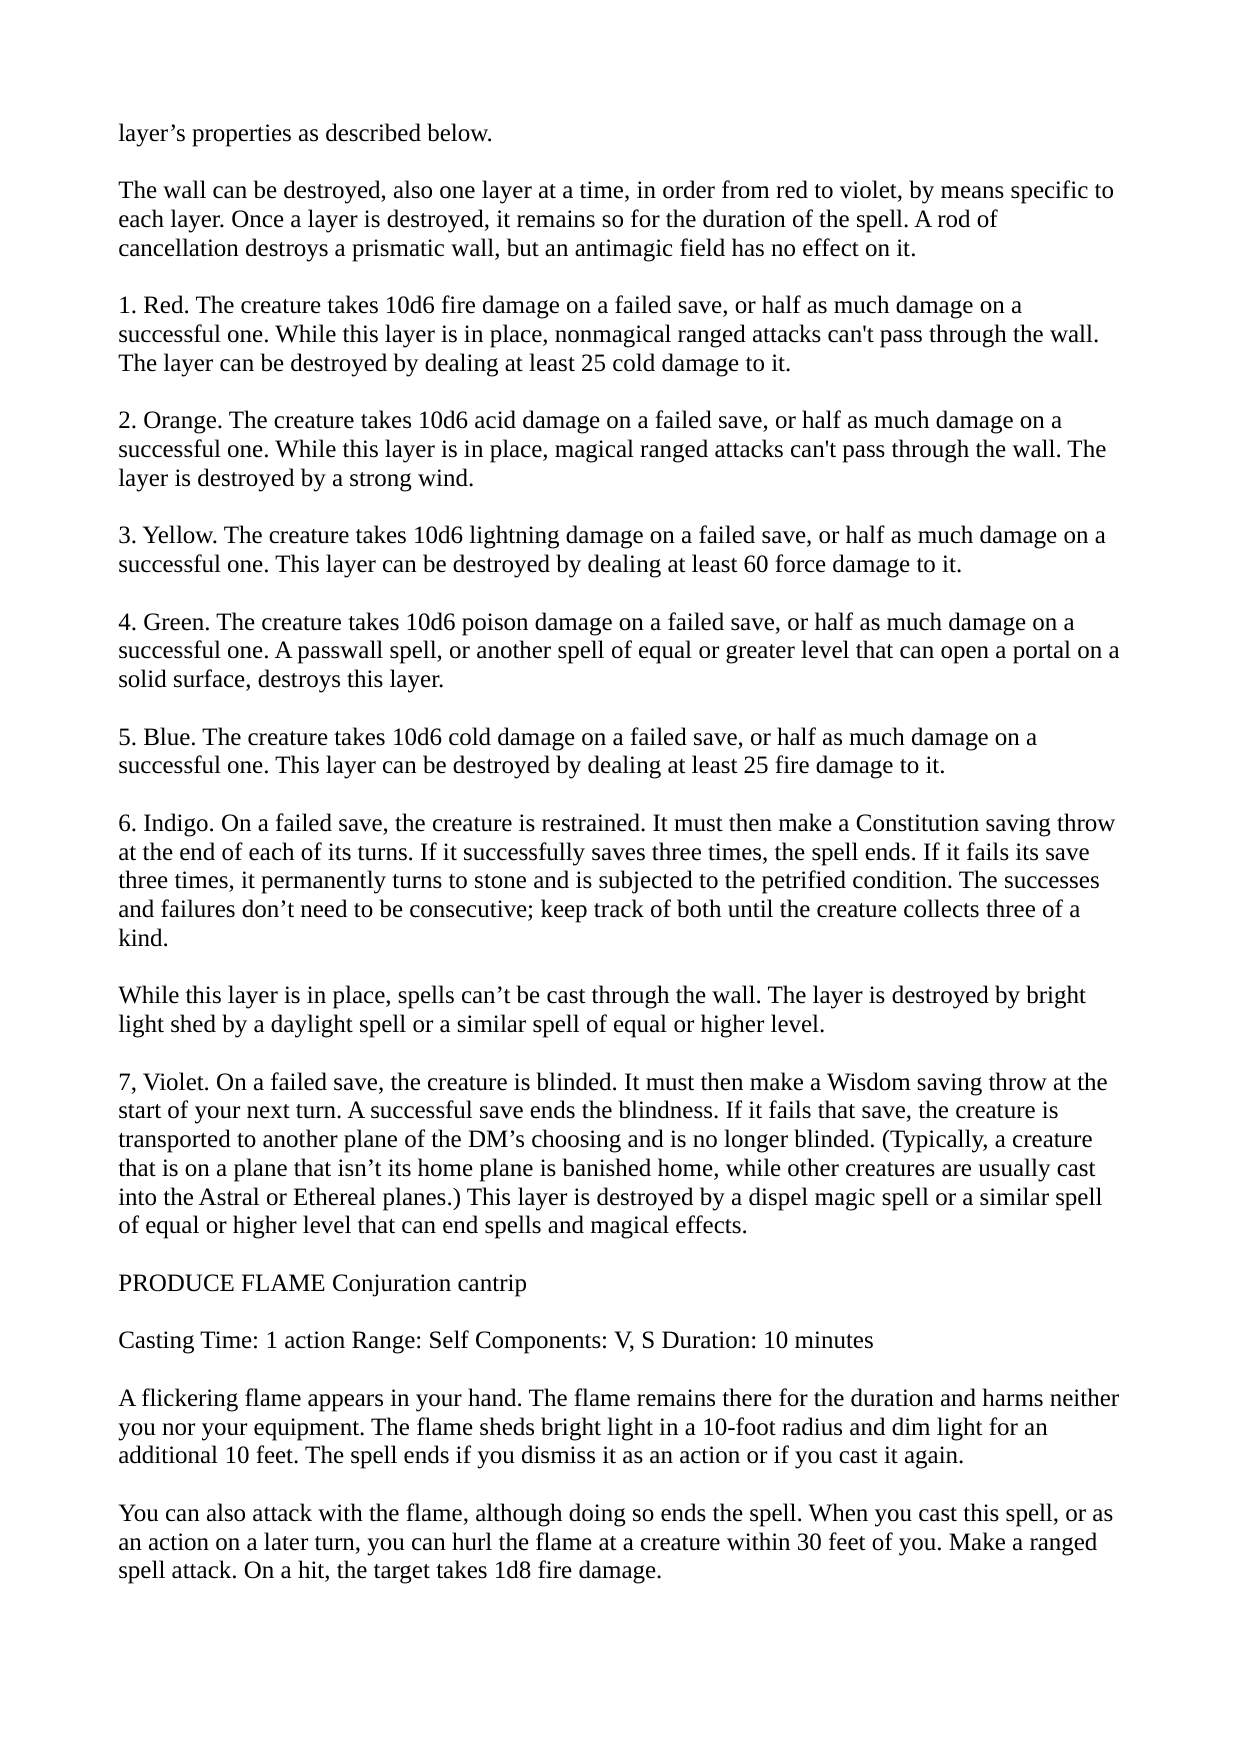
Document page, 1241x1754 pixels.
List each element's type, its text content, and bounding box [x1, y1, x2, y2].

text 6. Indigo. On a failed save, the creature is restrained. It must then make a Constitution saving throw at the end of each of its turns. If it successfully saves three times, the spell ends. If it fails its save three times, it permanently turns to stone and is subjected to the petrified condition. The successes and failures don’t need to be consecutive; keep track of both until the creature collects three of a kind. [118, 808, 1122, 952]
text 3. Yellow. The creature takes 10d6 lightning damage on a failed save, or half as much damage on a successful one. This layer can be destroyed by dealing at least 60 force damage to it. [118, 521, 1122, 578]
text 1. Red. The creature takes 10d6 fire damage on a failed save, or half as much damage on a successful one. While this layer is in place, nonmagical ranged attacks can't pass through the wall. The layer can be destroyed by dealing at least 25 cold damage to it. [118, 291, 1122, 377]
text A flickering flame appears in your hand. The flame remains there for the duration and harms neither you nor your equipment. The flame sheds bright light in a 10-foot radius and dim light for an additional 10 feet. The spell ends if you dismiss it as an action or if you cast it again. [118, 1383, 1122, 1469]
text layer’s properties as described below. [118, 118, 1122, 147]
text PRODUCE FLAME Conjuration cantrip [118, 1268, 1122, 1297]
text 2. Orange. The creature takes 10d6 acid damage on a failed save, or half as much damage on a successful one. While this layer is in place, magical ranged attacks can't pass through the wall. The layer is destroyed by a strong wind. [118, 406, 1122, 492]
text The wall can be destroyed, also one layer at a time, in order from red to violet, by means specific to each layer. Once a layer is destroyed, it remains so for the duration of the spell. A rod of cancellation destroys a prismatic wall, but an antimagic field has no effect on it. [118, 176, 1122, 262]
text You can also attack with the flame, although doing so ends the spell. When you cast this spell, or as an action on a later turn, you can hurl the flame at a creature within 30 feet of you. Make a ranged spell attack. On a hit, the target takes 1d8 fire damage. [118, 1498, 1122, 1584]
text While this layer is in place, spells can’t be cast through the wall. The layer is destroyed by bright light shed by a daylight spell or a similar spell of equal or higher level. [118, 981, 1122, 1038]
text 7, Violet. On a failed save, the creature is blinded. It must then make a Wisdom saving throw at the start of your next turn. A successful save ends the blindness. If it fails that save, the creature is transported to another plane of the DM’s choosing and is no longer blinded. (Typically, a creature that is on a plane that isn’t its home plane is banished home, while other creatures are usually cast into the Astral or Ethereal planes.) This layer is destroyed by a dispel magic spell or a similar spell of equal or higher level that can end spells and magical effects. [118, 1067, 1122, 1239]
text 4. Green. The creature takes 10d6 poison damage on a failed save, or half as much damage on a successful one. A passwall spell, or another spell of equal or greater level that can open a portal on a solid surface, destroys this layer. [118, 607, 1122, 693]
text 5. Blue. The creature takes 10d6 cold damage on a failed save, or half as much damage on a successful one. This layer can be destroyed by dealing at least 25 fire damage to it. [118, 722, 1122, 779]
text Casting Time: 1 action Range: Self Components: V, S Duration: 10 minutes [118, 1326, 1122, 1354]
